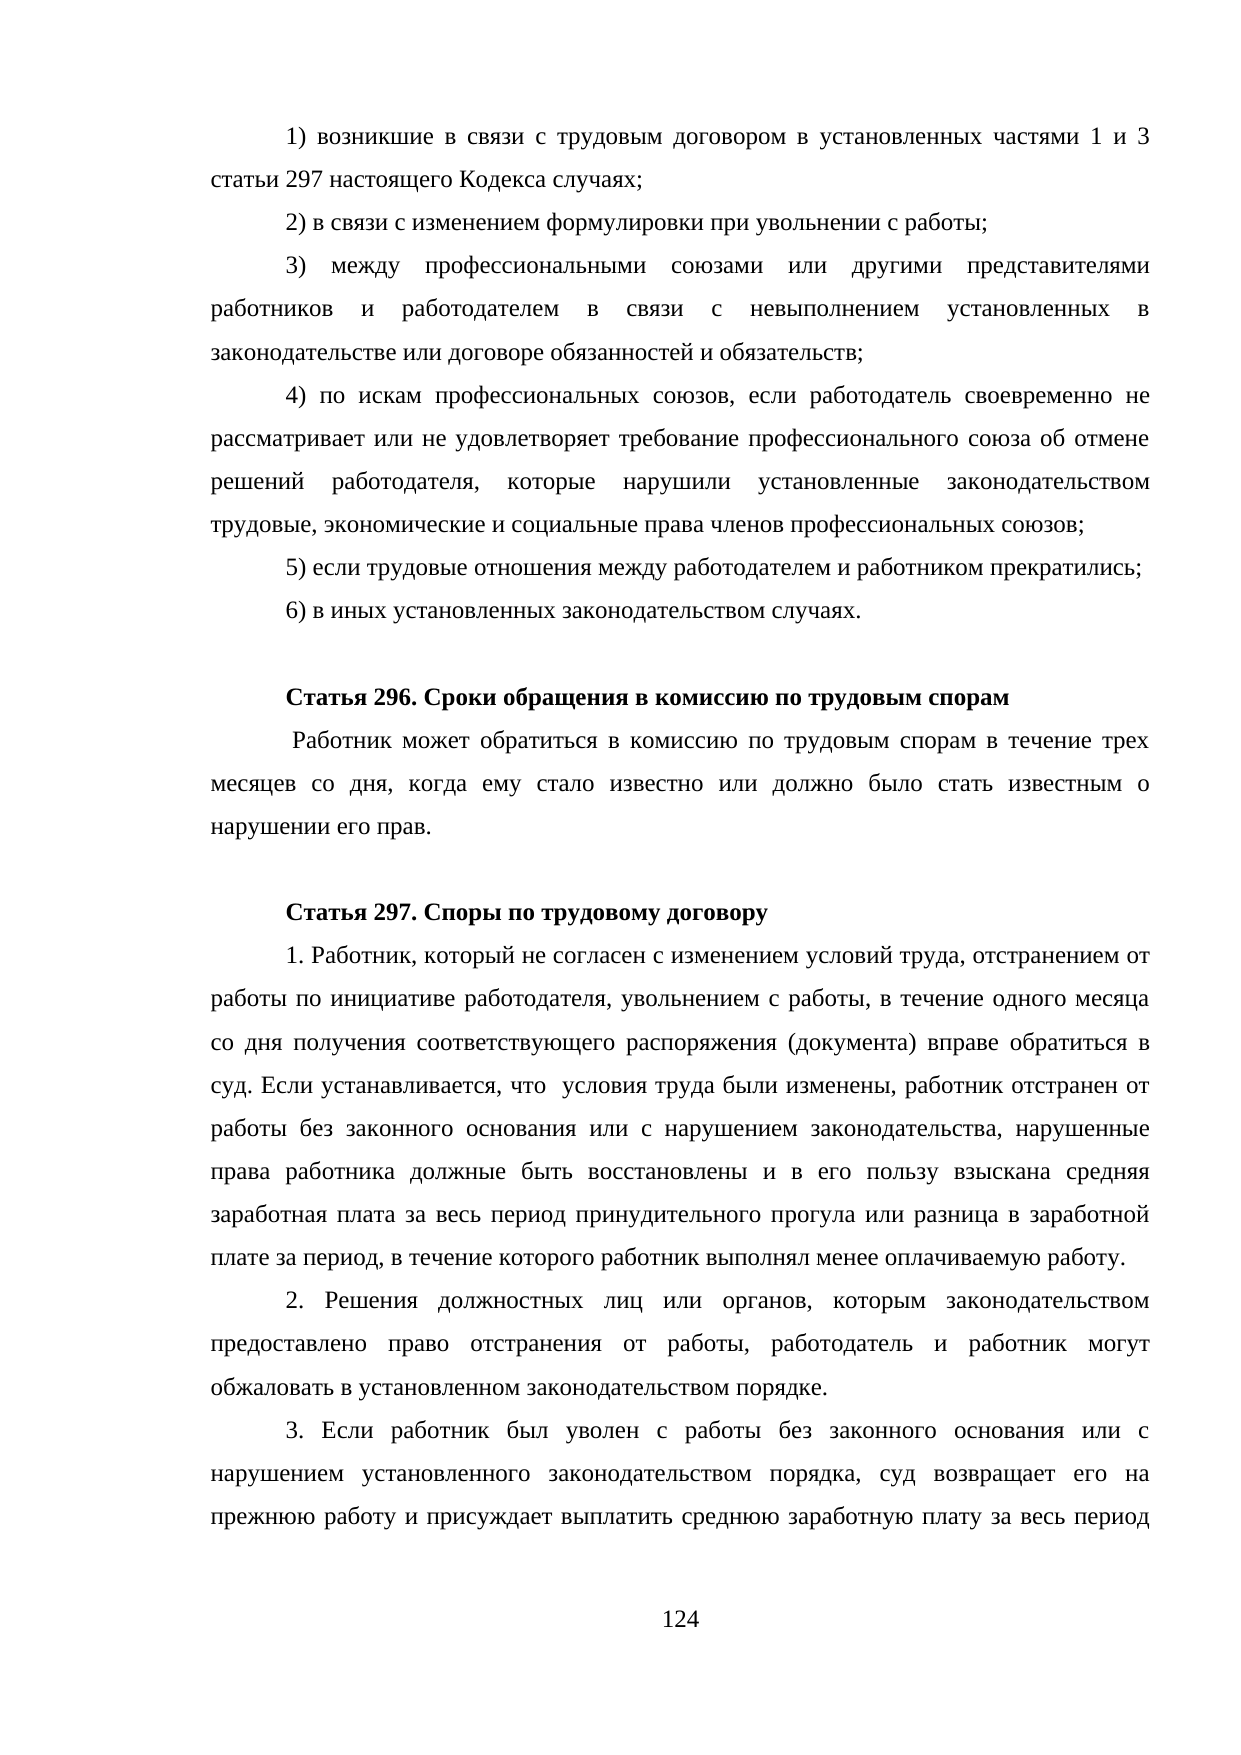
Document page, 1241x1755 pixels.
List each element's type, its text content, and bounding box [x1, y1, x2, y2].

text 4) по искам профессиональных союзов, если работодатель своевременно не рассматривает или не удовлетворяет требование профессионального союза об отмене решений работодателя, которые нарушили установленные законодательством трудовые, экономические и социальные права членов профессиональных союзов; [210, 380, 1151, 538]
text 2) в связи с изменением формулировки при увольнении с работы; [210, 207, 1151, 236]
text Статья 296. Сроки обращения в комиссию по трудовым спорам [210, 682, 1151, 710]
text Статья 297. Споры по трудовому договору [210, 897, 1151, 926]
text 1) возникшие в связи с трудовым договором в установленных частями 1 и 3 статьи 297 настоящего Кодекса случаях; [210, 121, 1151, 193]
text 1. Работник, который не согласен с изменением условий труда, отстранением от работы по инициативе работодателя, увольнением с работы, в течение одного месяца со дня получения соответствующего распоряжения (документа) вправе обратиться в суд. Если устанавливается, что условия труда были изменены, работник отстранен от работы без законного основания или с нарушением законодательства, нарушенные права работника должные быть восстановлены и в его пользу взыскана средняя заработная плата за весь период принудительного прогула или разница в заработной плате за период, в течение которого работник выполнял менее оплачиваемую работу. [210, 940, 1151, 1271]
text 2. Решения должностных лиц или органов, которым законодательством предоставлено право отстранения от работы, работодатель и работник могут обжаловать в установленном законодательством порядке. [210, 1285, 1151, 1400]
text 3) между профессиональными союзами или другими представителями работников и работодателем в связи с невыполнением установленных в законодательстве или договоре обязанностей и обязательств; [210, 250, 1151, 365]
text 3. Если работник был уволен с работы без законного основания или с нарушением установленного законодательством порядка, суд возвращает его на прежнюю работу и присуждает выплатить среднюю заработную плату за весь период [210, 1415, 1151, 1530]
text Работник может обратиться в комиссию по трудовым спорам в течение трех месяцев со дня, когда ему стало известно или должно было стать известным о нарушении его прав. [210, 725, 1151, 840]
text 6) в иных установленных законодательством случаях. [210, 595, 1151, 624]
text 5) если трудовые отношения между работодателем и работником прекратились; [210, 552, 1151, 581]
